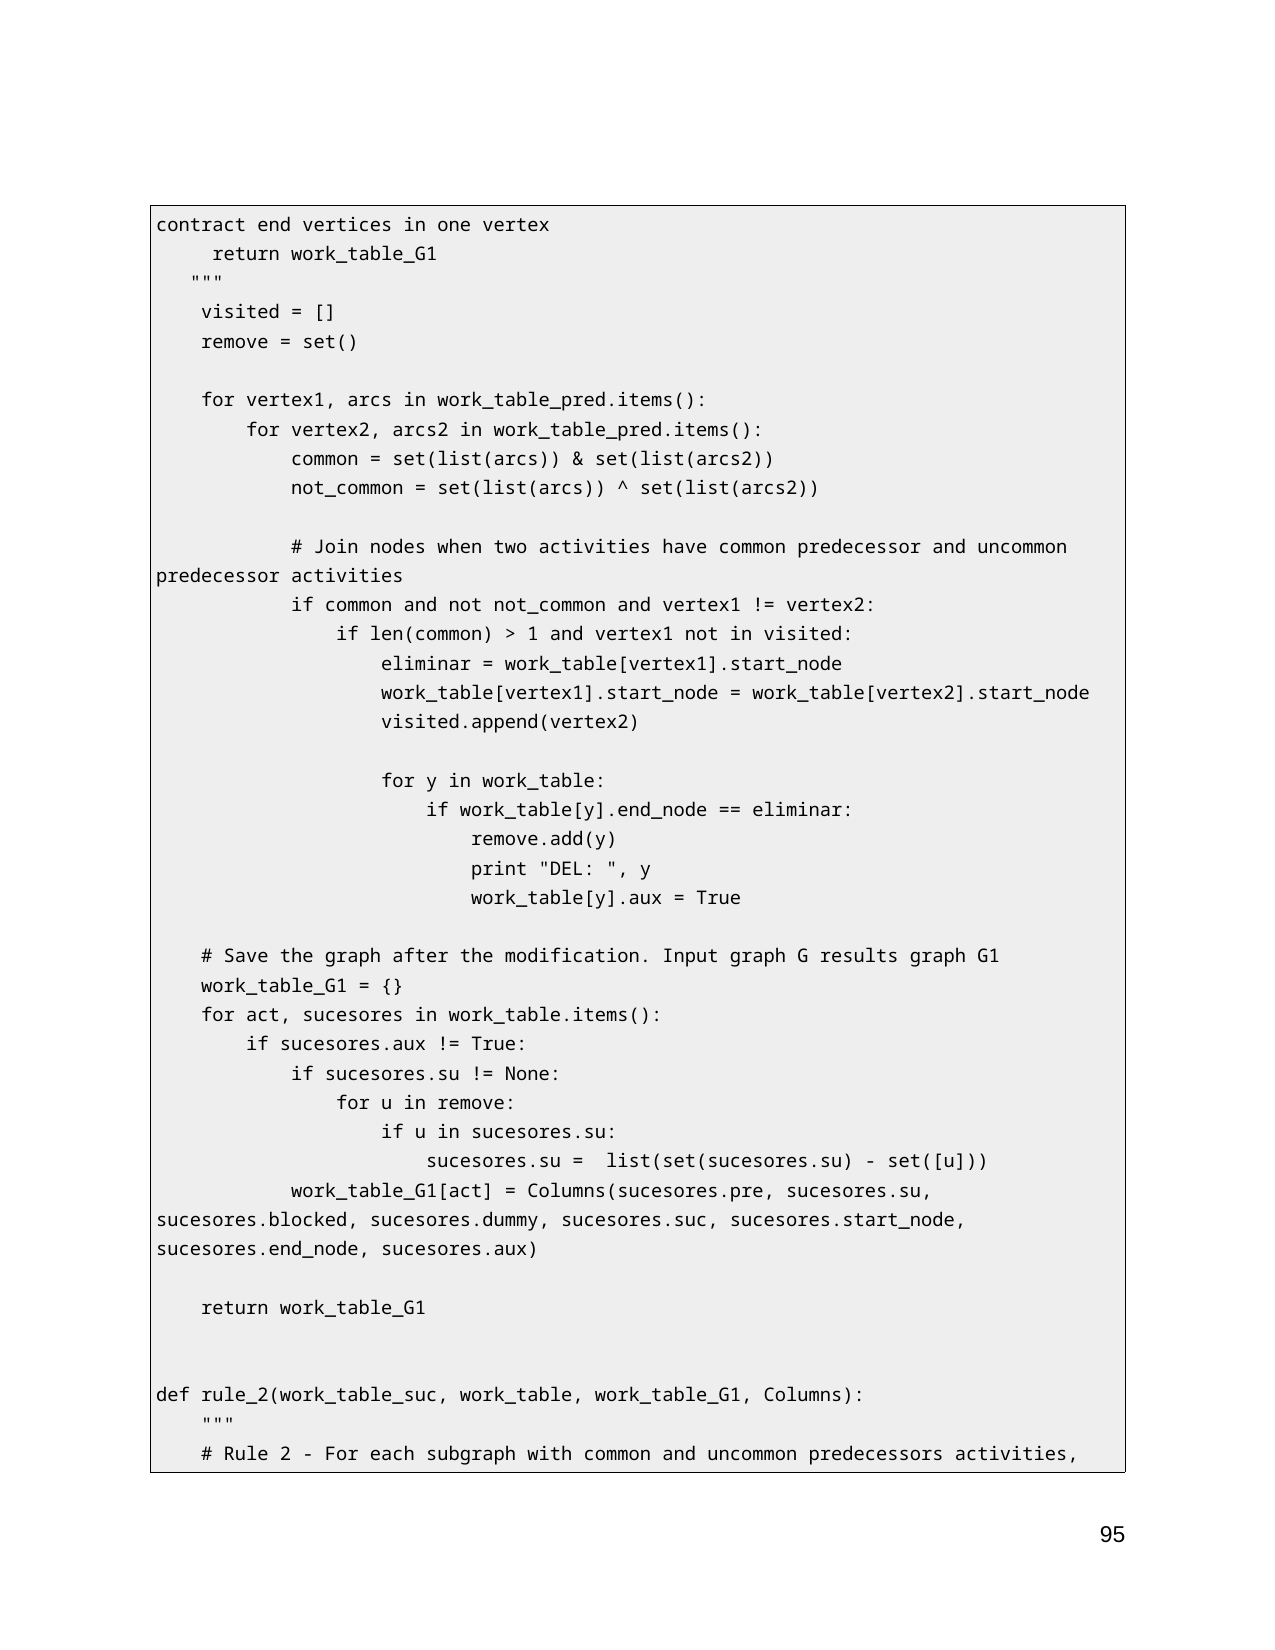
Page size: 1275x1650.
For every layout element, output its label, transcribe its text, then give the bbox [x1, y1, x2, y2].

table_header contract end vertices in one vertex return work_table_G1 """ visited = [] remove = set() for vertex1, arcs in work_table_pred.items(): for vertex2, arcs2 in work_table_pred.items(): common = set(list(arcs)) & set(list(arcs2)) not_common = set(list(arcs)) ^ set(list(arcs2)) # Join nodes when two activities have common predecessor and uncommon predecessor activities if common and not not_common and vertex1 != vertex2: if len(common) > 1 and vertex1 not in visited: eliminar = work_table[vertex1].start_node work_table[vertex1].start_node = work_table[vertex2].start_node visited.append(vertex2) for y in work_table: if work_table[y].end_node == eliminar: remove.add(y) print "DEL: ", y work_table[y].aux = True # Save the graph after the modification. Input graph G results graph G1 work_table_G1 = {} for act, sucesores in work_table.items(): if sucesores.aux != True: if sucesores.su != None: for u in remove: if u in sucesores.su: sucesores.su = list(set(sucesores.su) - set([u])) work_table_G1[act] = Columns(sucesores.pre, sucesores.su, sucesores.blocked, sucesores.dummy, sucesores.suc, sucesores.start_node, sucesores.end_node, sucesores.aux) return work_table_G1 def rule_2(work_table_suc, work_table, work_table_G1, Columns): """ # Rule 2 - For each subgraph with common and uncommon predecessors activities, [151, 206, 1125, 1472]
